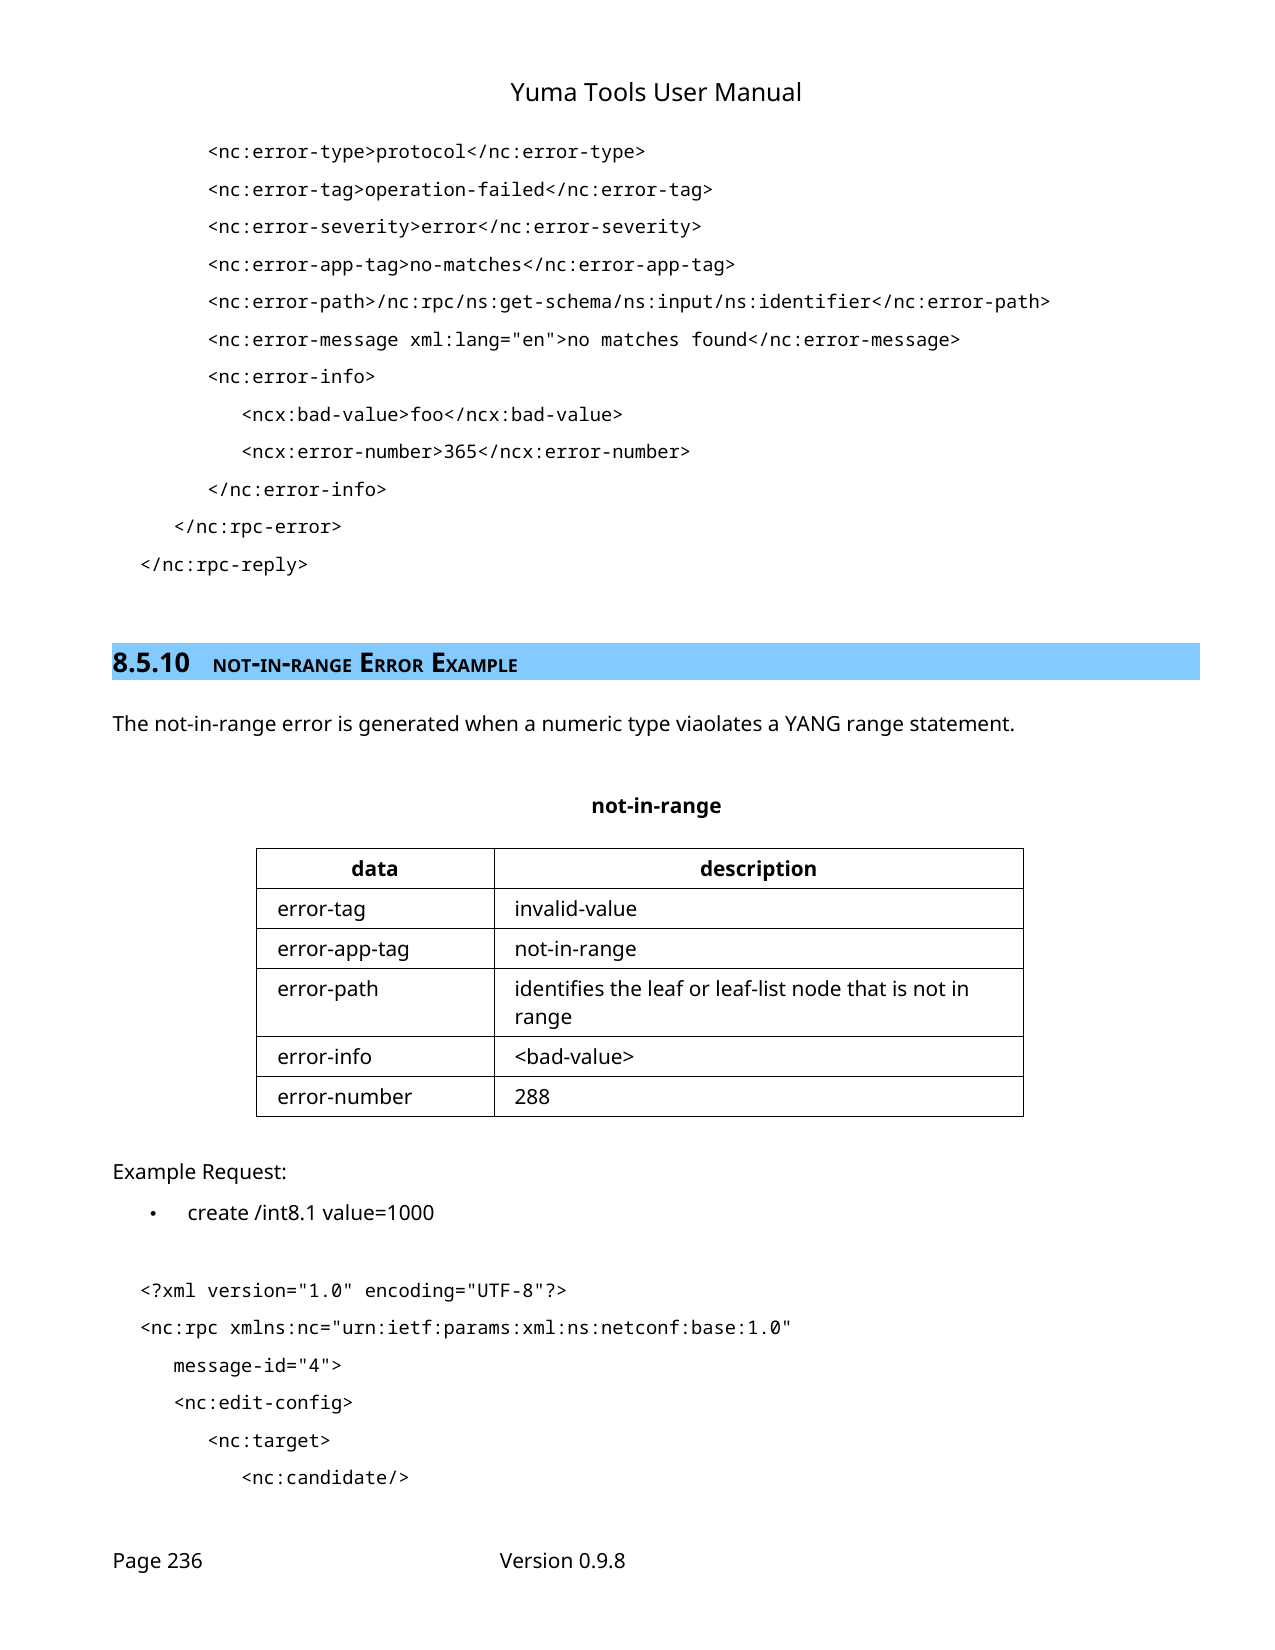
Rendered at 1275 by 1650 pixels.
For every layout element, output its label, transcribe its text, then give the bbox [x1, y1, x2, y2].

subtitle not-in-range [127, 791, 1185, 819]
table_header data [257, 849, 494, 888]
text <nc:error-tag>operation-failed</nc:error-tag> [139, 176, 1200, 202]
text <nc:candidate/> [139, 1464, 1200, 1490]
table_cell <bad-value> [495, 1037, 1023, 1076]
text </nc:error-info> [139, 476, 1200, 502]
text <nc:edit-config> [139, 1389, 1200, 1415]
table_cell error-number [257, 1077, 494, 1116]
text <nc:error-severity>error</nc:error-severity> [139, 213, 1200, 239]
text <ncx:bad-value>foo</ncx:bad-value> [139, 401, 1200, 427]
text <nc:error-type>protocol</nc:error-type> [139, 138, 1200, 164]
list create /int8.1 value=1000 [150, 1198, 1200, 1227]
subtitle not-in-range Error Example [112, 643, 1200, 680]
table_cell invalid-value [495, 889, 1023, 928]
text </nc:rpc-reply> [139, 551, 1200, 577]
table_cell not-in-range [495, 929, 1023, 968]
text <?xml version="1.0" encoding="UTF-8"?> [139, 1277, 1200, 1302]
text The not-in-range error is generated when a numeric type viaolates a YANG range statement. [112, 709, 1200, 738]
text Example Request: [112, 1157, 1200, 1186]
table_header description [495, 849, 1023, 888]
table_cell error-app-tag [257, 929, 494, 968]
table_cell error-info [257, 1037, 494, 1076]
table_cell identifies the leaf or leaf-list node that is not in range [495, 969, 1023, 1036]
text message-id="4"> [139, 1352, 1200, 1377]
text </nc:rpc-error> [139, 513, 1200, 539]
text <ncx:error-number>365</ncx:error-number> [139, 438, 1200, 464]
table_cell error-path [257, 969, 494, 1036]
text <nc:error-path>/nc:rpc/ns:get-schema/ns:input/ns:identifier</nc:error-path> [139, 288, 1200, 314]
table_cell error-tag [257, 889, 494, 928]
text <nc:target> [139, 1427, 1200, 1452]
text <nc:rpc xmlns:nc="urn:ietf:params:xml:ns:netconf:base:1.0" [139, 1314, 1200, 1340]
text <nc:error-message xml:lang="en">no matches found</nc:error-message> [139, 326, 1200, 352]
table_cell 288 [495, 1077, 1023, 1116]
text <nc:error-app-tag>no-matches</nc:error-app-tag> [139, 251, 1200, 277]
text <nc:error-info> [139, 363, 1200, 389]
